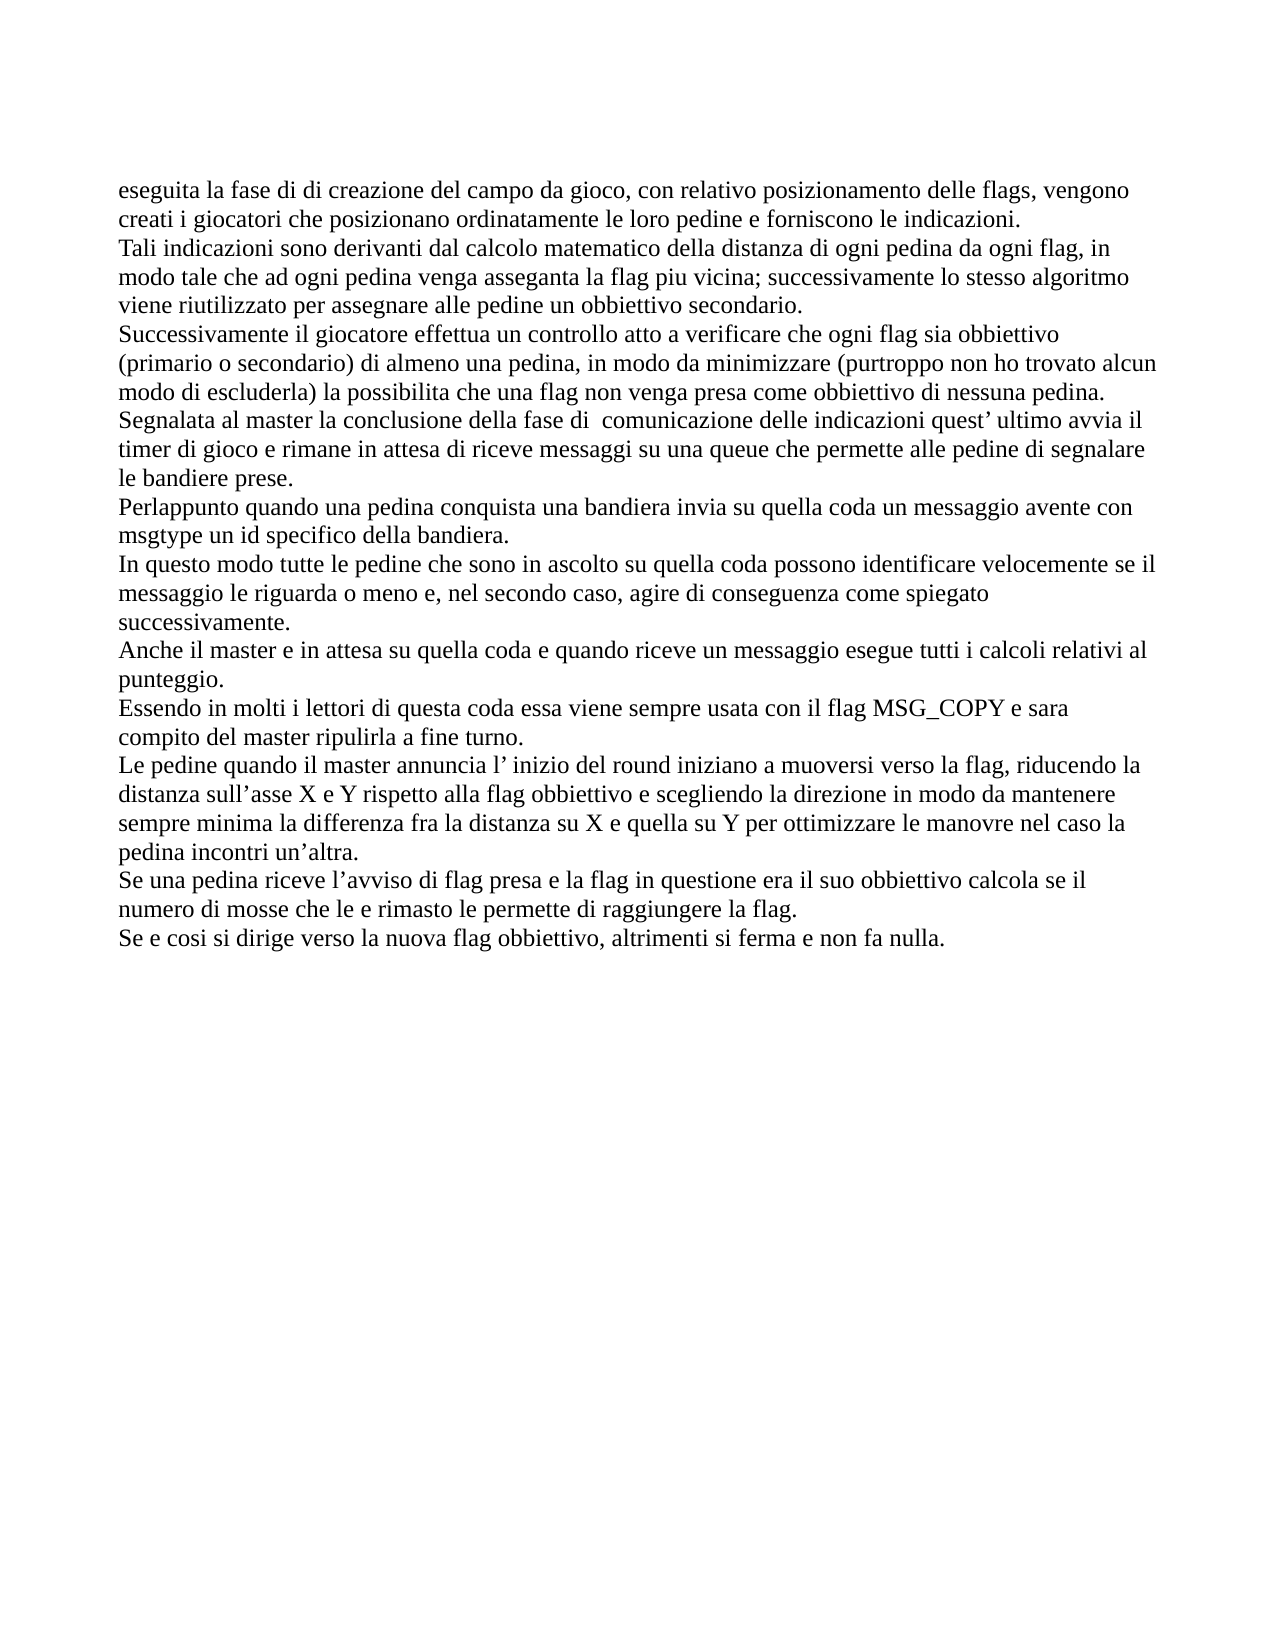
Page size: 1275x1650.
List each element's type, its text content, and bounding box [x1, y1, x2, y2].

text Le pedine quando il master annuncia l’ inizio del round iniziano a muoversi verso la flag, riducendo la distanza sull’asse X e Y rispetto alla flag obbiettivo e scegliendo la direzione in modo da mantenere sempre minima la differenza fra la distanza su X e quella su Y per ottimizzare le manovre nel caso la pedina incontri un’altra. [118, 751, 1157, 866]
text Perlappunto quando una pedina conquista una bandiera invia su quella coda un messaggio avente con msgtype un id specifico della bandiera. [118, 492, 1157, 549]
text Anche il master e in attesa su quella coda e quando riceve un messaggio esegue tutti i calcoli relativi al punteggio. [118, 636, 1157, 693]
text Essendo in molti i lettori di questa coda essa viene sempre usata con il flag MSG_COPY e sara compito del master ripulirla a fine turno. [118, 693, 1157, 751]
text Segnalata al master la conclusione della fase di comunicazione delle indicazioni quest’ ultimo avvia il timer di gioco e rimane in attesa di riceve messaggi su una queue che permette alle pedine di segnalare le bandiere prese. [118, 406, 1157, 492]
text eseguita la fase di di creazione del campo da gioco, con relativo posizionamento delle flags, vengono creati i giocatori che posizionano ordinatamente le loro pedine e forniscono le indicazioni. [118, 176, 1157, 233]
text Se una pedina riceve l’avviso di flag presa e la flag in questione era il suo obbiettivo calcola se il numero di mosse che le e rimasto le permette di raggiungere la flag. [118, 866, 1157, 923]
text Tali indicazioni sono derivanti dal calcolo matematico della distanza di ogni pedina da ogni flag, in modo tale che ad ogni pedina venga asseganta la flag piu vicina; successivamente lo stesso algoritmo viene riutilizzato per assegnare alle pedine un obbiettivo secondario. [118, 233, 1157, 319]
text Successivamente il giocatore effettua un controllo atto a verificare che ogni flag sia obbiettivo (primario o secondario) di almeno una pedina, in modo da minimizzare (purtroppo non ho trovato alcun modo di escluderla) la possibilita che una flag non venga presa come obbiettivo di nessuna pedina. [118, 319, 1157, 406]
text In questo modo tutte le pedine che sono in ascolto su quella coda possono identificare velocemente se il messaggio le riguarda o meno e, nel secondo caso, agire di conseguenza come spiegato successivamente. [118, 549, 1157, 636]
text Se e cosi si dirige verso la nuova flag obbiettivo, altrimenti si ferma e non fa nulla. [118, 923, 1157, 952]
